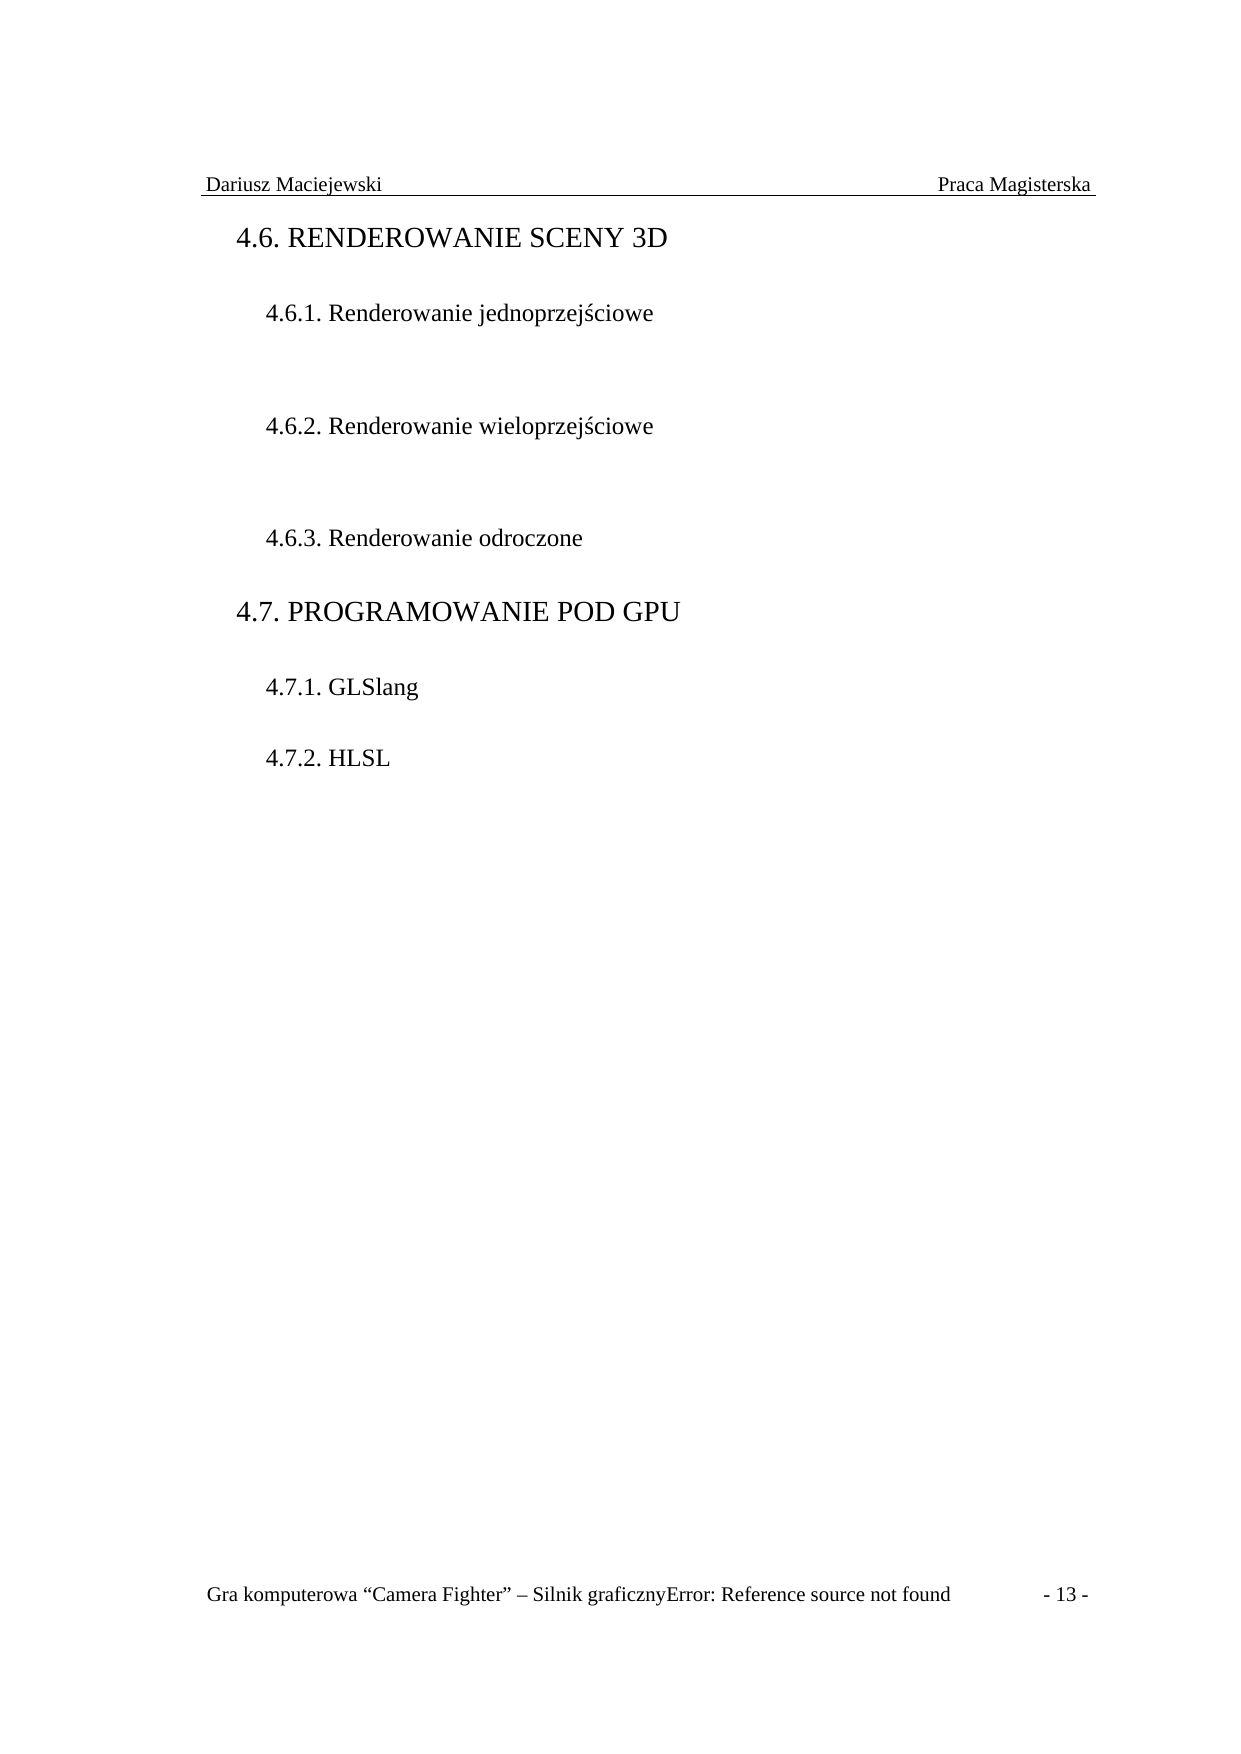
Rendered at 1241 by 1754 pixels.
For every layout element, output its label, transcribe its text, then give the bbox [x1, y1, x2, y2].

subtitle Renderowanie jednoprzejściowe [207, 299, 1092, 327]
subtitle Programowanie pod GPU [207, 596, 1092, 628]
subtitle GLSlang [207, 673, 1092, 701]
subtitle Renderowanie wieloprzejściowe [207, 412, 1092, 440]
subtitle HLSL [207, 744, 1092, 772]
subtitle Renderowanie sceny 3d [207, 221, 1092, 254]
subtitle Renderowanie odroczone [207, 524, 1092, 552]
